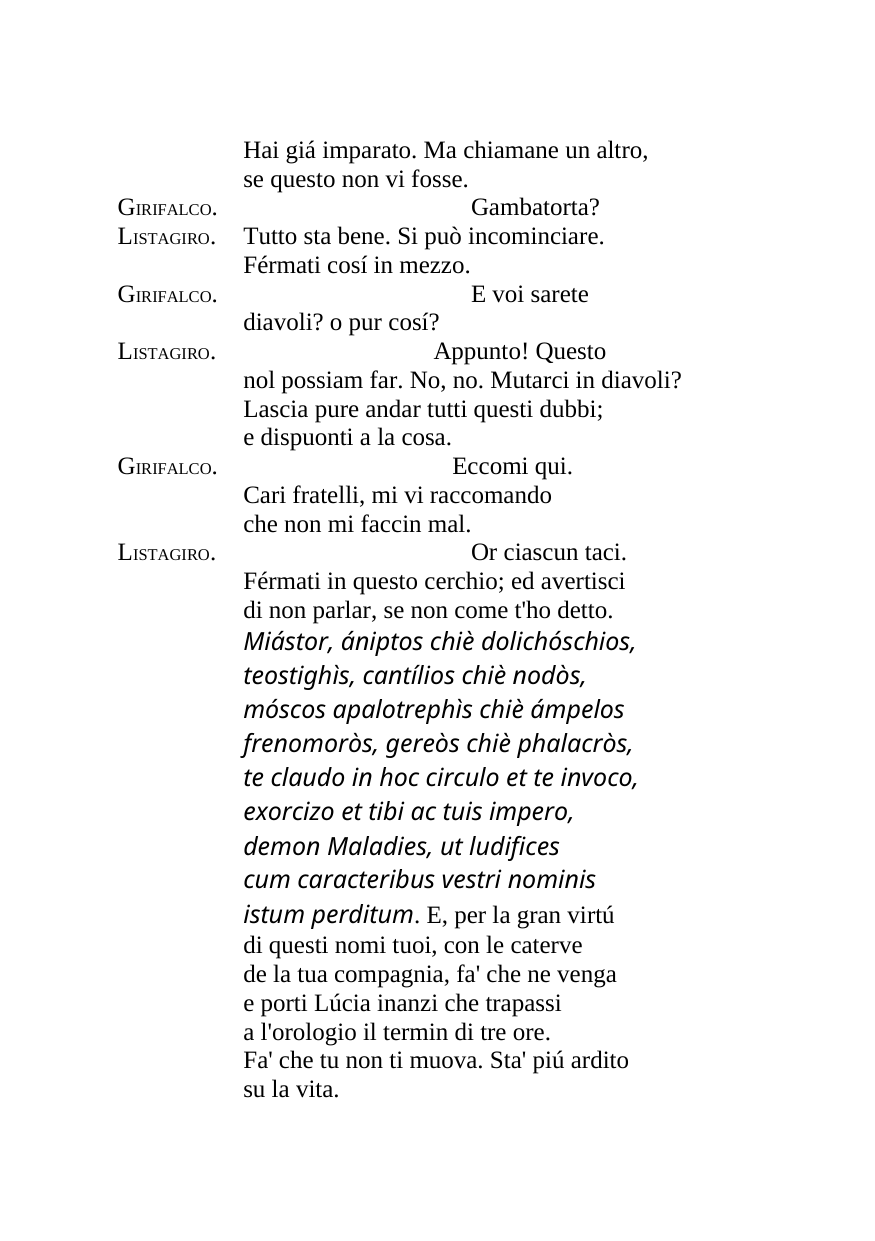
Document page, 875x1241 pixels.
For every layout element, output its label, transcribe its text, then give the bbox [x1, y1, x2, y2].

table_cell Girifalco. [106, 193, 232, 221]
table_cell Gambatorta? [232, 193, 768, 221]
table_cell Eccomi qui. Cari fratelli, mi vi raccomando che non mi faccin mal. [232, 451, 768, 537]
table_cell Girifalco. [106, 279, 232, 336]
table_cell Listagiro. [106, 221, 232, 279]
table_cell E voi sarete diavoli? o pur cosí? [232, 279, 768, 336]
table_cell Or ciascun taci. Férmati in questo cerchio; ed avertisci di non parlar, se non come t'ho detto. Miástor, ániptos chiè dolichóschios, teostighìs, cantílios chiè nodòs, móscos apalotrephìs chiè ámpelos frenomoròs, gereòs chiè phalacròs, te claudo in hoc circulo et te invoco, exorcizo et tibi ac tuis impero, demon Maladies, ut ludifices cum caracteribus vestri nominis istum perditum. E, per la gran virtú di questi nomi tuoi, con le caterve de la tua compagnia, fa' che ne venga e porti Lúcia inanzi che trapassi a l'orologio il termin di tre ore. Fa' che tu non ti muova. Sta' piú ardito su la vita. [232, 538, 768, 1103]
table_cell Girifalco. [106, 451, 232, 537]
table_cell Listagiro. [106, 538, 232, 1103]
table_cell Appunto! Questo nol possiam far. No, no. Mutarci in diavoli? Lascia pure andar tutti questi dubbi; e dispuonti a la cosa. [232, 336, 768, 451]
table_cell Tutto sta bene. Si può incominciare. Férmati cosí in mezzo. [232, 221, 768, 279]
table_cell [106, 135, 232, 192]
table_cell Hai giá imparato. Ma chiamane un altro, se questo non vi fosse. [232, 135, 768, 192]
table_cell Listagiro. [106, 336, 232, 451]
